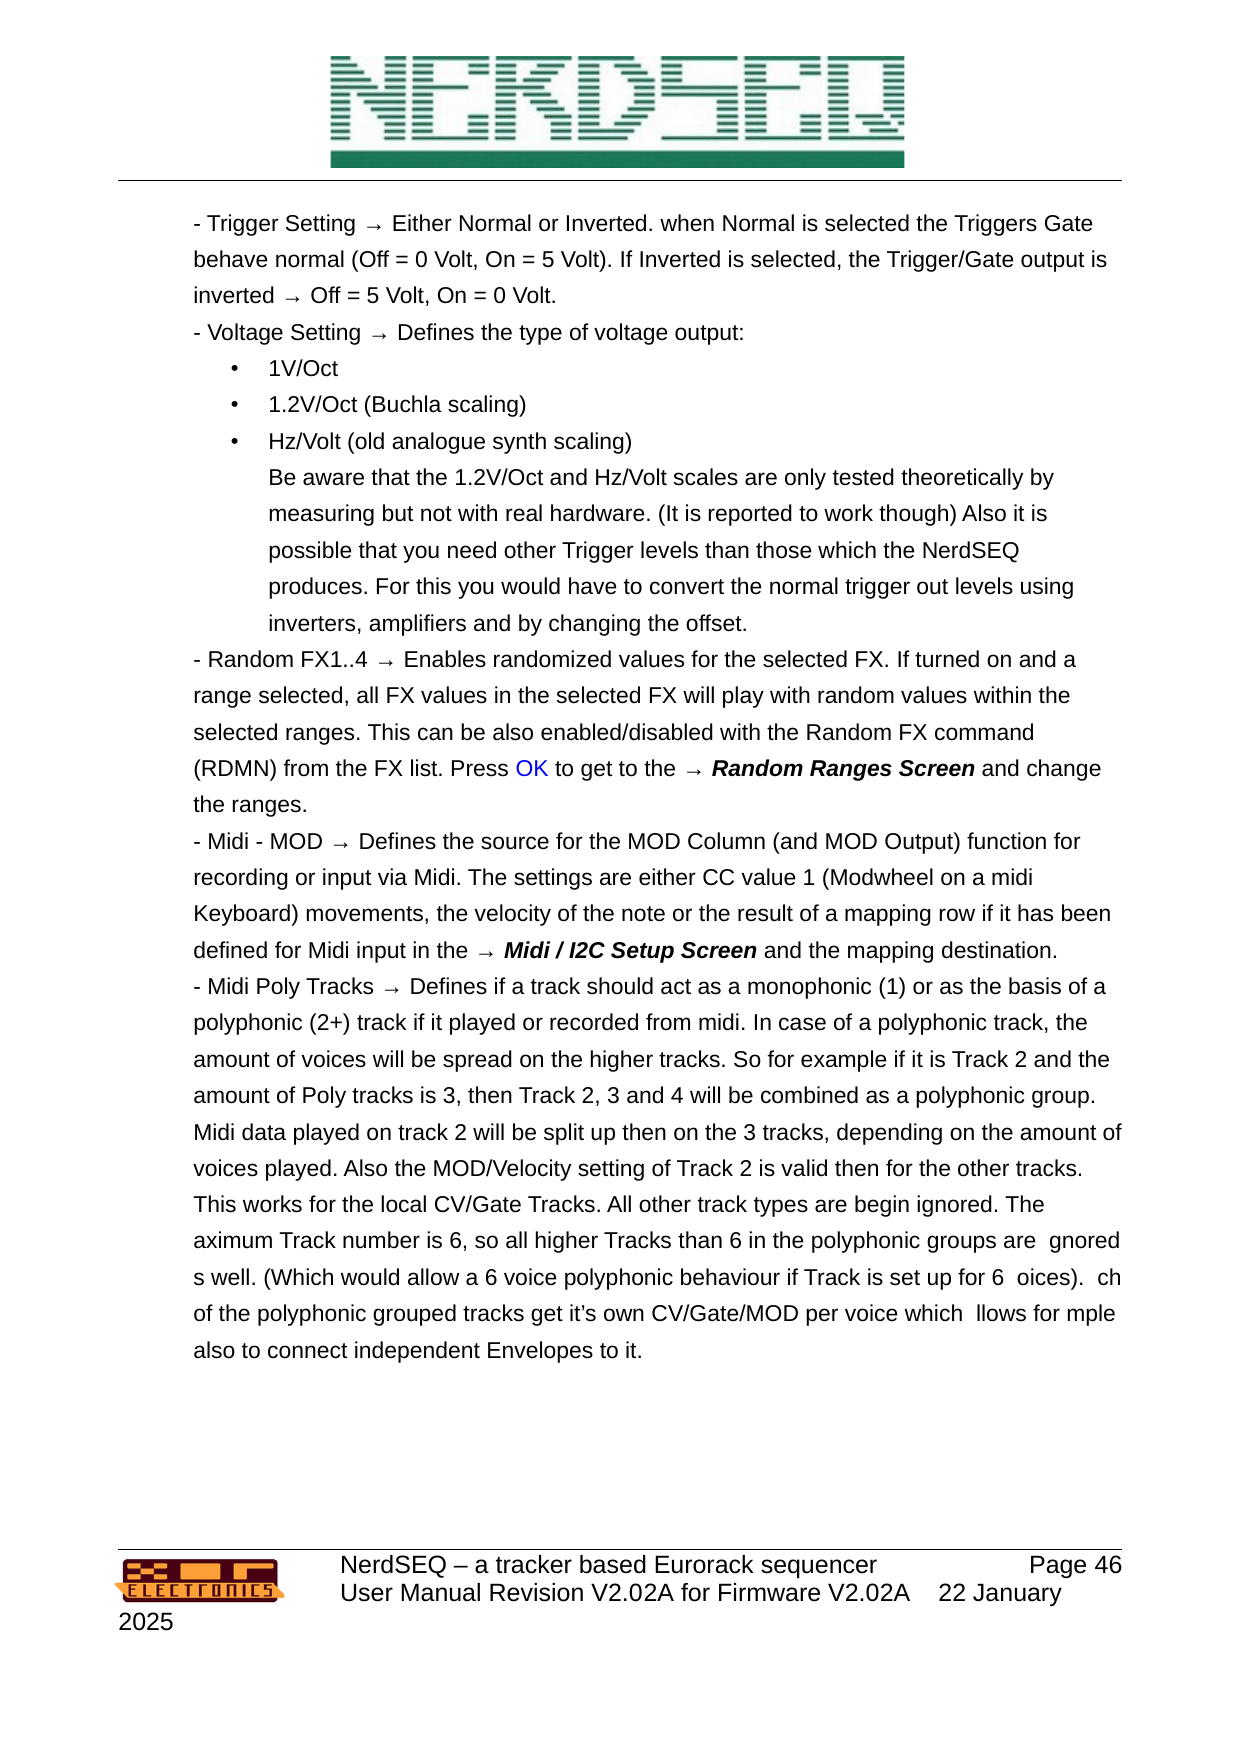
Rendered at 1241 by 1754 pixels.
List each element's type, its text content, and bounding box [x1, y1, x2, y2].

text - Trigger Setting → Either Normal or Inverted. when Normal is selected the Triggers Gate behave normal (Off = 0 Volt, On = 5 Volt). If Inverted is selected, the Trigger/Gate output is inverted → Off = 5 Volt, On = 0 Volt. [193, 209, 1122, 309]
text - Midi Poly Tracks → Defines if a track should act as a monophonic (1) or as the basis of a polyphonic (2+) track if it played or recorded from midi. In case of a polyphonic track, the amount of voices will be spread on the higher tracks. So for example if it is Track 2 and the amount of Poly tracks is 3, then Track 2, 3 and 4 will be combined as a polyphonic group. Midi data played on track 2 will be split up then on the 3 tracks, depending on the amount of voices played. Also the MOD/Velocity setting of Track 2 is valid then for the other tracks. This works for the local CV/Gate Tracks. All other track types are begin ignored. The aximum Track number is 6, so all higher Tracks than 6 in the polyphonic groups are gnored s well. (Which would allow a 6 voice polyphonic behaviour if Track is set up for 6 oices). ch of the polyphonic grouped tracks get it’s own CV/Gate/MOD per voice which llows for mple also to connect independent Envelopes to it. [193, 973, 1122, 1363]
list 1V/Oct [231, 355, 1122, 381]
list Hz/Volt (old analogue synth scaling) [231, 428, 1122, 454]
list Be aware that the 1.2V/Oct and Hz/Volt scales are only tested theoretically by measuring but not with real hardware. (It is reported to work though) Also it is possible that you need other Trigger levels than those which the NerdSEQ produces. For this you would have to convert the normal trigger out levels using inverters, amplifiers and by changing the offset. [231, 464, 1122, 636]
list 1.2V/Oct (Buchla scaling) [231, 391, 1122, 418]
text - Midi - MOD → Defines the source for the MOD Column (and MOD Output) function for recording or input via Midi. The settings are either CC value 1 (Modwheel on a midi Keyboard) movements, the velocity of the note or the result of a mapping row if it has been defined for Midi input in the → Midi / I2C Setup Screen and the mapping destination. [193, 828, 1122, 963]
text - Random FX1..4 → Enables randomized values for the selected FX. If turned on and a range selected, all FX values in the selected FX will play with random values within the selected ranges. This can be also enabled/disabled with the Random FX command (RDMN) from the FX list. Press OK to get to the → Random Ranges Screen and change the ranges. [193, 646, 1122, 818]
picture [115, 1555, 285, 1605]
text - Voltage Setting → Defines the type of voltage output: [193, 319, 1122, 345]
picture [330, 56, 905, 168]
